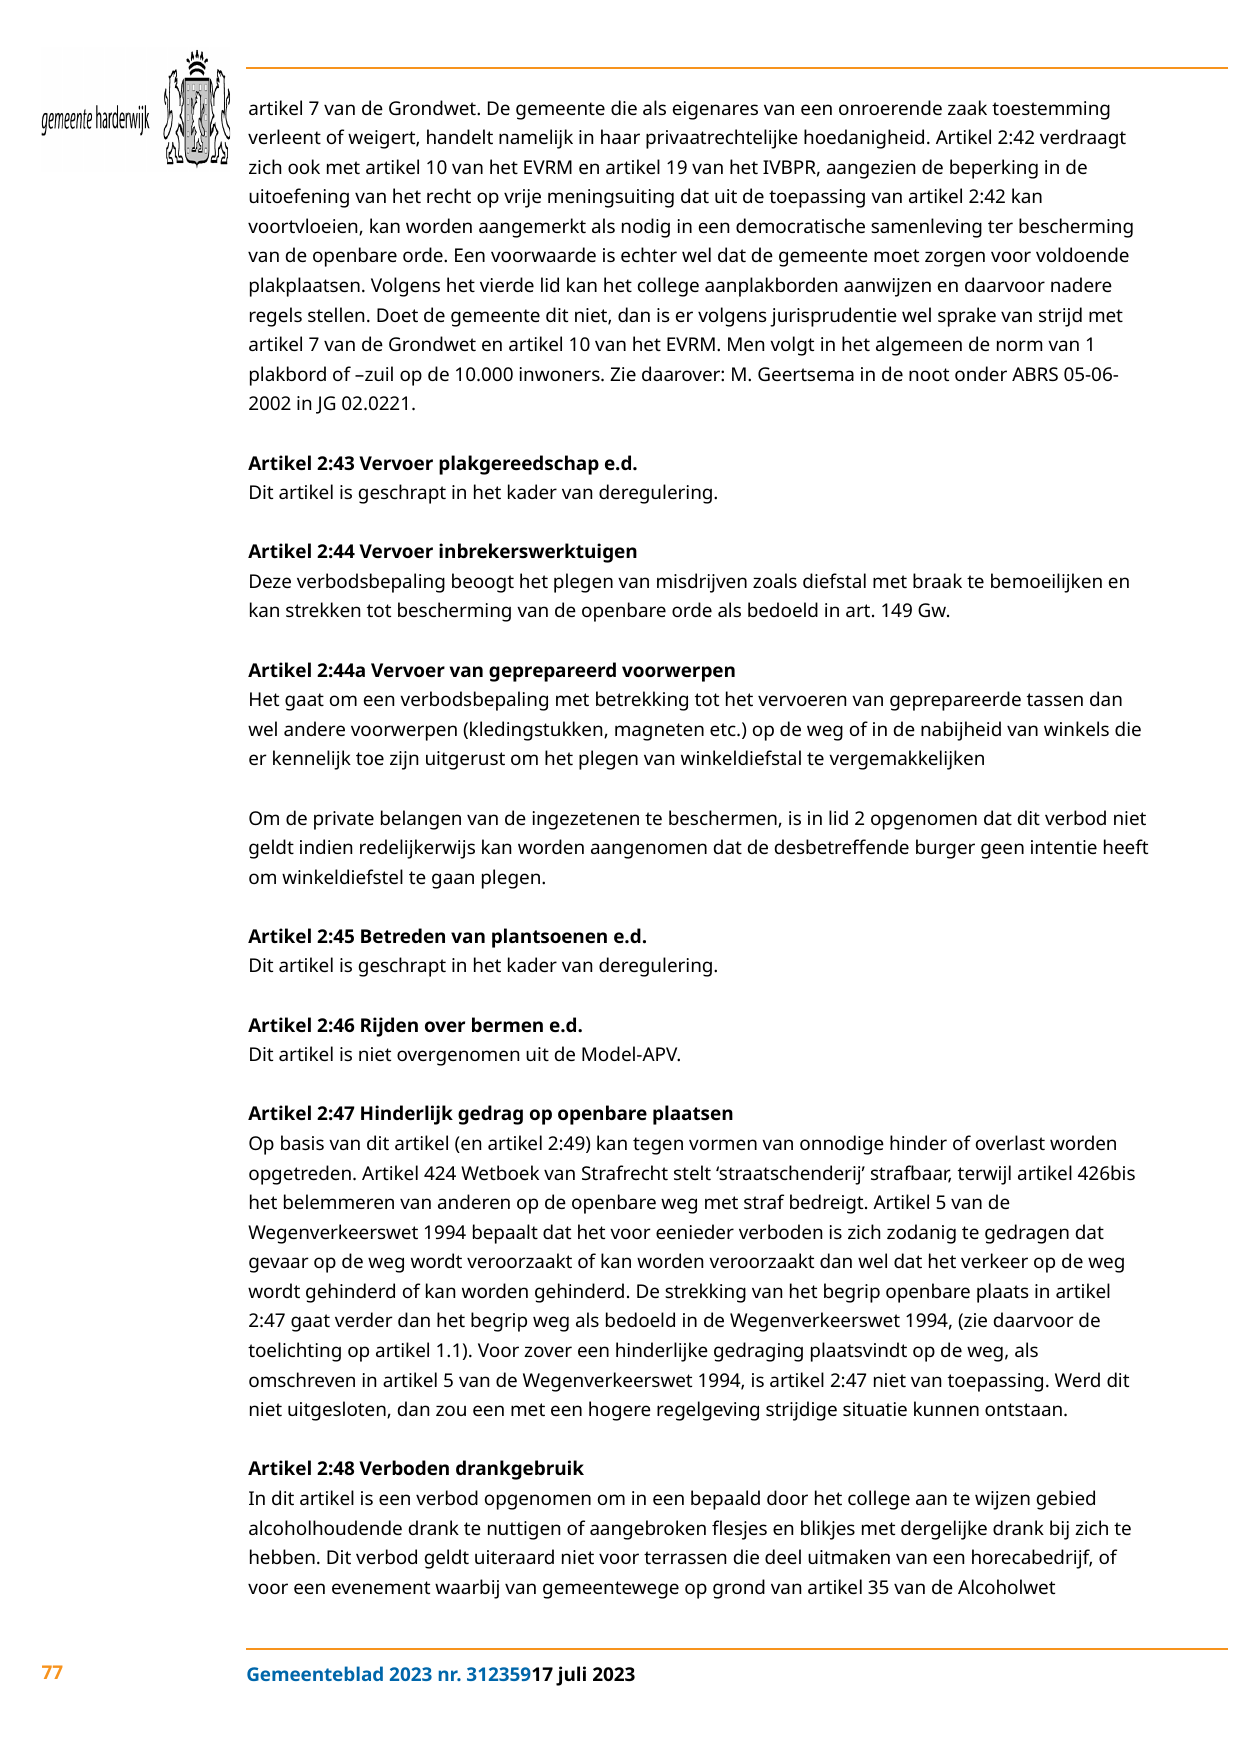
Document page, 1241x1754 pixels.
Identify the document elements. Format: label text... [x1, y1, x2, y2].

text Artikel 2:47 Hinderlijk gedrag op openbare plaatsen [248, 1101, 1152, 1126]
text Artikel 2:44a Vervoer van geprepareerd voorwerpen [248, 657, 1152, 683]
text Dit artikel is niet overgenomen uit de Model-APV. [248, 1041, 1152, 1067]
text Artikel 2:45 Betreden van plantsoenen e.d. [248, 923, 1152, 949]
text artikel 7 van de Grondwet. De gemeente die als eigenares van een onroerende zaak toestemming verleent of weigert, handelt namelijk in haar privaatrechtelijke hoedanigheid. Artikel 2:42 verdraagt zich ook met artikel 10 van het EVRM en artikel 19 van het IVBPR, aangezien de beperking in de uitoefening van het recht op vrije meningsuiting dat uit de toepassing van artikel 2:42 kan voortvloeien, kan worden aangemerkt als nodig in een democratische samenleving ter bescherming van de openbare orde. Een voorwaarde is echter wel dat de gemeente moet zorgen voor voldoende plakplaatsen. Volgens het vierde lid kan het college aanplakborden aanwijzen en daarvoor nadere regels stellen. Doet de gemeente dit niet, dan is er volgens jurisprudentie wel sprake van strijd met artikel 7 van de Grondwet en artikel 10 van het EVRM. Men volgt in het algemeen de norm van 1 plakbord of –zuil op de 10.000 inwoners. Zie daarover: M. Geertsema in de noot onder ABRS 05-06-2002 in JG 02.0221. [248, 95, 1152, 416]
text Om de private belangen van de ingezetenen te beschermen, is in lid 2 opgenomen dat dit verbod niet geldt indien redelijkerwijs kan worden aangenomen dat de desbetreffende burger geen intentie heeft om winkeldiefstel te gaan plegen. [248, 805, 1152, 890]
text In dit artikel is een verbod opgenomen om in een bepaald door het college aan te wijzen gebied alcoholhoudende drank te nuttigen of aangebroken flesjes en blikjes met dergelijke drank bij zich te hebben. Dit verbod geldt uiteraard niet voor terrassen die deel uitmaken van een horecabedrijf, of voor een evenement waarbij van gemeentewege op grond van artikel 35 van de Alcoholwet [248, 1485, 1152, 1600]
text Dit artikel is geschrapt in het kader van deregulering. [248, 479, 1152, 505]
text Dit artikel is geschrapt in het kader van deregulering. [248, 953, 1152, 978]
text Deze verbodsbepaling beoogt het plegen van misdrijven zoals diefstal met braak te bemoeilijken en kan strekken tot bescherming van de openbare orde als bedoeld in art. 149 Gw. [248, 568, 1152, 623]
text Het gaat om een verbodsbepaling met betrekking tot het vervoeren van geprepareerde tassen dan wel andere voorwerpen (kledingstukken, magneten etc.) op de weg of in de nabijheid van winkels die er kennelijk toe zijn uitgerust om het plegen van winkeldiefstal te vergemakkelijken [248, 686, 1152, 771]
text Artikel 2:48 Verboden drankgebruik [248, 1456, 1152, 1481]
picture [41, 47, 231, 172]
text Artikel 2:44 Vervoer inbrekerswerktuigen [248, 538, 1152, 564]
text Op basis van dit artikel (en artikel 2:49) kan tegen vormen van onnodige hinder of overlast worden opgetreden. Artikel 424 Wetboek van Strafrecht stelt ‘straatschenderij’ strafbaar, terwijl artikel 426bis het belemmeren van anderen op de openbare weg met straf bedreigt. Artikel 5 van de Wegenverkeerswet 1994 bepaalt dat het voor eenieder verboden is zich zodanig te gedragen dat gevaar op de weg wordt veroorzaakt of kan worden veroorzaakt dan wel dat het verkeer op de weg wordt gehinderd of kan worden gehinderd. De strekking van het begrip openbare plaats in artikel 2:47 gaat verder dan het begrip weg als bedoeld in de Wegenverkeerswet 1994, (zie daarvoor de toelichting op artikel 1.1). Voor zover een hinderlijke gedraging plaatsvindt op de weg, als omschreven in artikel 5 van de Wegenverkeerswet 1994, is artikel 2:47 niet van toepassing. Werd dit niet uitgesloten, dan zou een met een hogere regelgeving strijdige situatie kunnen ontstaan. [248, 1130, 1152, 1422]
text Artikel 2:46 Rijden over bermen e.d. [248, 1012, 1152, 1038]
text Artikel 2:43 Vervoer plakgereedschap e.d. [248, 450, 1152, 476]
